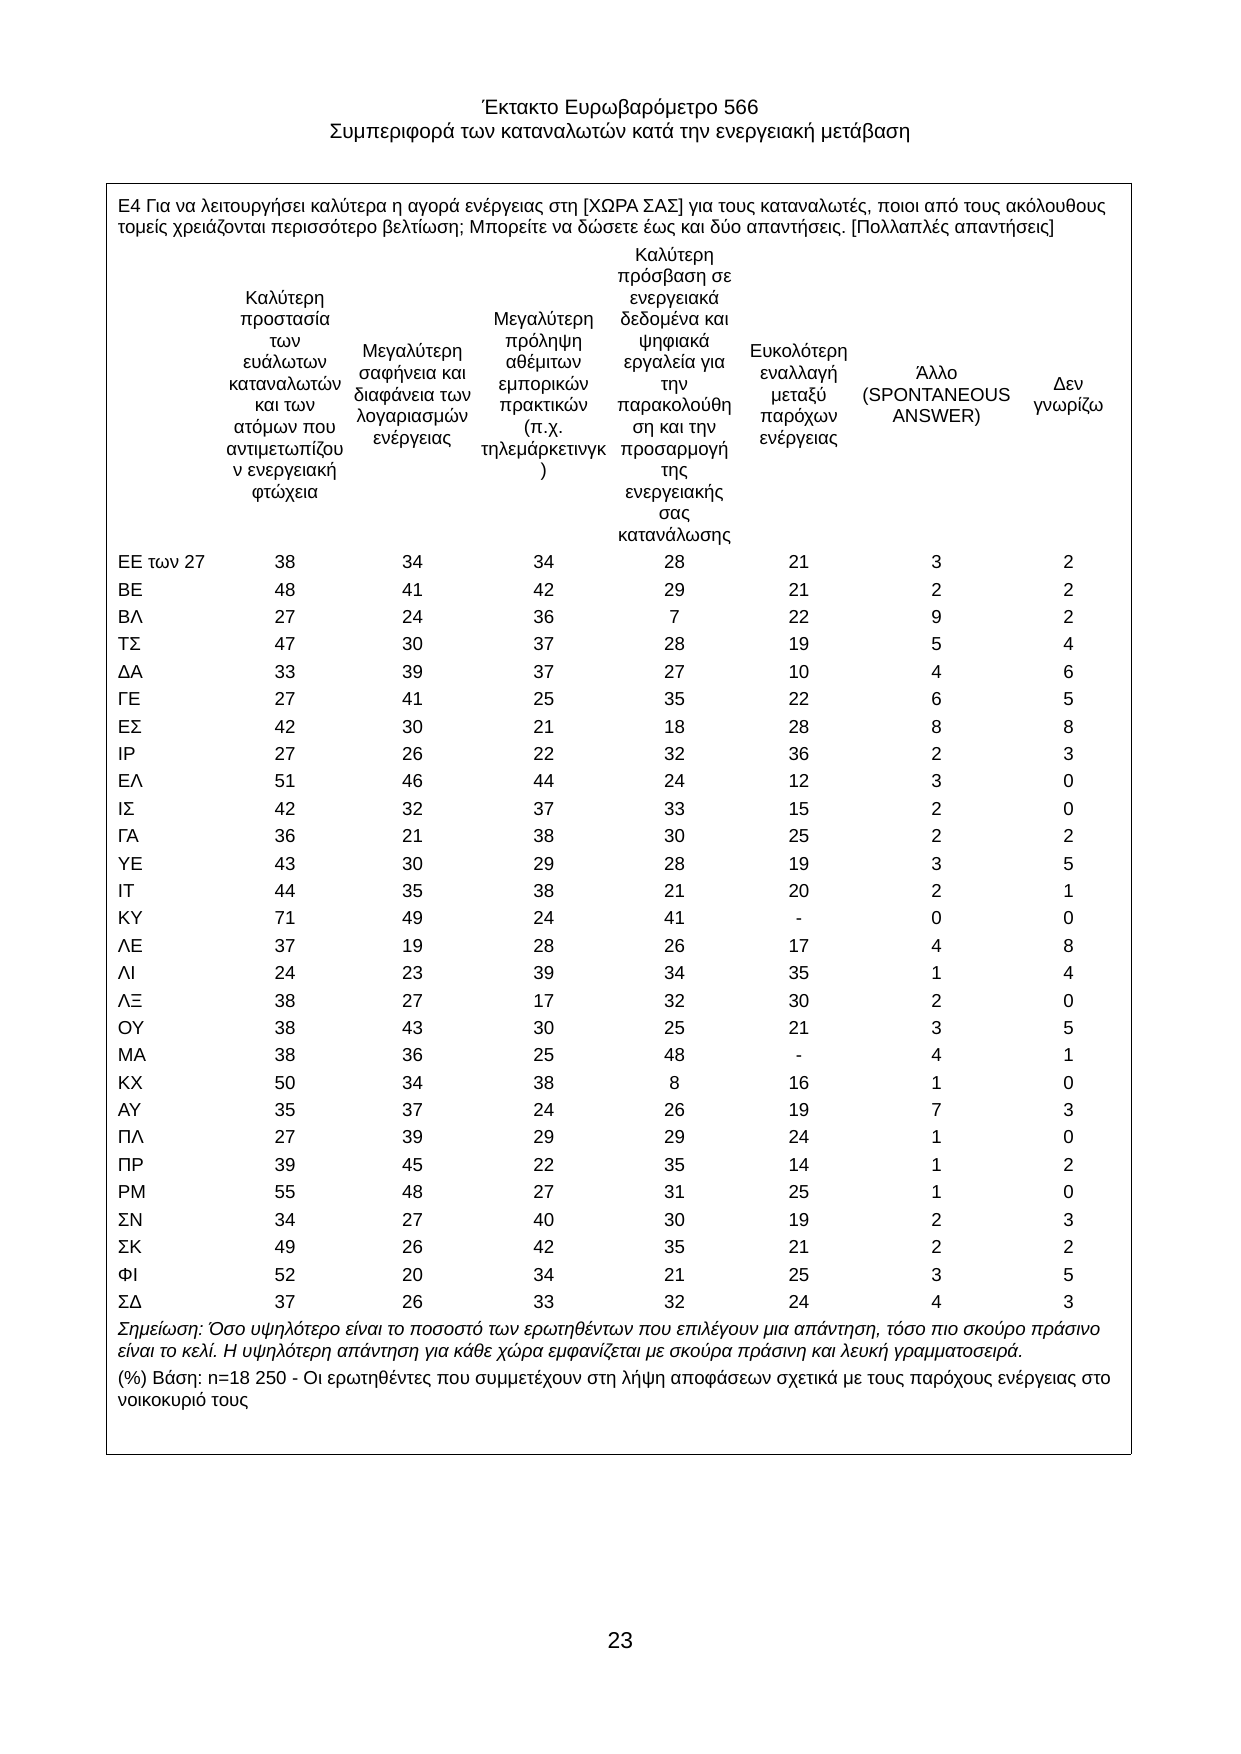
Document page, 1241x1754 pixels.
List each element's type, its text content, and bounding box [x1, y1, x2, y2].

table_cell ΛΕ [115, 932, 223, 959]
table_cell ΥΕ [115, 850, 223, 877]
table_cell 2 [858, 986, 1015, 1014]
table_cell 25 [739, 1178, 858, 1206]
table_cell 16 [739, 1069, 858, 1096]
table_cell Άλλο (SPONTANEOUS ANSWER) [858, 240, 1015, 548]
table_cell 24 [739, 1288, 858, 1315]
table_cell 7 [609, 603, 739, 630]
table_cell 24 [739, 1124, 858, 1151]
table_cell 21 [609, 877, 739, 904]
table_cell 34 [478, 1260, 609, 1288]
table_cell 4 [858, 1288, 1015, 1315]
table_cell 25 [739, 822, 858, 849]
table_cell Μεγαλύτερη σαφήνεια και διαφάνεια των λογαριασμών ενέργειας [347, 240, 477, 548]
table_cell 8 [1015, 713, 1122, 740]
table_cell 50 [223, 1069, 347, 1096]
table_cell 3 [858, 767, 1015, 795]
table_cell 19 [739, 630, 858, 658]
table_cell 27 [223, 1124, 347, 1151]
table_cell 48 [609, 1041, 739, 1069]
table_cell 1 [858, 1124, 1015, 1151]
table_cell 32 [609, 986, 739, 1014]
table_cell 1 [858, 1178, 1015, 1206]
table_cell 52 [223, 1260, 347, 1288]
table_cell 25 [478, 685, 609, 712]
table_cell 26 [347, 1233, 477, 1260]
table_cell 0 [1015, 986, 1122, 1014]
table_cell Καλύτερη προστασία των ευάλωτων καταναλωτών και των ατόμων που αντιμετωπίζουν ενεργειακή φτώχεια [223, 240, 347, 548]
table_cell 2 [858, 822, 1015, 849]
table_cell 33 [223, 658, 347, 685]
table_cell 27 [347, 1206, 477, 1233]
table_cell 2 [1015, 576, 1122, 603]
table_cell 38 [478, 822, 609, 849]
table_cell 35 [609, 1151, 739, 1178]
table_cell 29 [478, 1124, 609, 1151]
table_cell 39 [347, 658, 477, 685]
table_cell ΚΥ [115, 904, 223, 932]
table_cell 8 [1015, 932, 1122, 959]
table_cell 29 [478, 850, 609, 877]
table_cell 30 [609, 1206, 739, 1233]
table_cell 21 [609, 1260, 739, 1288]
table_cell 1 [1015, 877, 1122, 904]
table_cell ΙΡ [115, 740, 223, 767]
table_cell 7 [858, 1096, 1015, 1123]
table_cell 36 [347, 1041, 477, 1069]
table_cell ΟΥ [115, 1014, 223, 1041]
table_cell 27 [223, 685, 347, 712]
table_cell 42 [478, 1233, 609, 1260]
table_cell ΑΥ [115, 1096, 223, 1123]
table_cell 0 [858, 904, 1015, 932]
table_cell 37 [478, 658, 609, 685]
table_cell 33 [478, 1288, 609, 1315]
table_cell 8 [609, 1069, 739, 1096]
table_cell 5 [1015, 1260, 1122, 1288]
table_cell 22 [739, 685, 858, 712]
table_cell 12 [739, 767, 858, 795]
table_cell 33 [609, 795, 739, 822]
table_cell 19 [739, 850, 858, 877]
table_cell ΠΡ [115, 1151, 223, 1178]
table_cell 36 [223, 822, 347, 849]
table_cell Σημείωση: Όσο υψηλότερο είναι το ποσοστό των ερωτηθέντων που επιλέγουν μια απάντηση, τόσο πιο σκούρο πράσινο είναι το κελί. Η υψηλότερη απάντηση για κάθε χώρα εμφανίζεται με σκούρα πράσινη και λευκή γραμματοσειρά. [115, 1315, 1122, 1364]
table_cell 71 [223, 904, 347, 932]
table_cell 29 [609, 576, 739, 603]
table_cell 28 [739, 713, 858, 740]
table_cell 5 [1015, 850, 1122, 877]
table_cell 43 [223, 850, 347, 877]
table_cell 23 [347, 959, 477, 986]
table_cell 4 [858, 1041, 1015, 1069]
table_cell 55 [223, 1178, 347, 1206]
table_cell ΛΙ [115, 959, 223, 986]
table_cell 39 [347, 1124, 477, 1151]
table_cell 21 [478, 713, 609, 740]
table_cell 3 [858, 1014, 1015, 1041]
table_cell 0 [1015, 1124, 1122, 1151]
table_cell 1 [858, 1151, 1015, 1178]
table_cell 34 [347, 1069, 477, 1096]
table_cell 27 [609, 658, 739, 685]
table_cell 39 [223, 1151, 347, 1178]
table_cell 35 [739, 959, 858, 986]
table_cell ΓΑ [115, 822, 223, 849]
table_cell 38 [223, 548, 347, 576]
table_cell 2 [1015, 1151, 1122, 1178]
table_cell 14 [739, 1151, 858, 1178]
table_cell 19 [347, 932, 477, 959]
table_cell 1 [858, 959, 1015, 986]
table_cell 2 [858, 877, 1015, 904]
table_cell 36 [478, 603, 609, 630]
table_cell 35 [223, 1096, 347, 1123]
table_cell 22 [739, 603, 858, 630]
table_cell 32 [347, 795, 477, 822]
table_cell ΦΙ [115, 1260, 223, 1288]
table_cell 49 [347, 904, 477, 932]
table_cell 2 [1015, 603, 1122, 630]
table_cell 24 [478, 904, 609, 932]
table_cell 4 [1015, 630, 1122, 658]
table_cell 29 [609, 1124, 739, 1151]
table_cell 44 [478, 767, 609, 795]
table_cell ΕΣ [115, 713, 223, 740]
table_cell [115, 240, 223, 548]
table_cell 4 [858, 932, 1015, 959]
table_cell 42 [223, 713, 347, 740]
table_cell ΚΧ [115, 1069, 223, 1096]
table_cell 27 [223, 603, 347, 630]
table_cell 24 [223, 959, 347, 986]
table_header Ε4 Για να λειτουργήσει καλύτερα η αγορά ενέργειας στη [ΧΩΡΑ ΣΑΣ] για τους καταναλωτές, ποιοι από τους ακόλουθους τομείς χρειάζονται περισσότερο βελτίωση; Μπορείτε να δώσετε έως και δύο απαντήσεις. [Πολλαπλές απαντήσεις] [115, 191, 1122, 240]
table_cell 17 [478, 986, 609, 1014]
table_cell 24 [478, 1096, 609, 1123]
table_cell ΓΕ [115, 685, 223, 712]
table_cell 51 [223, 767, 347, 795]
table_cell 21 [739, 1014, 858, 1041]
table_cell 31 [609, 1178, 739, 1206]
table_cell 47 [223, 630, 347, 658]
table_cell 2 [858, 740, 1015, 767]
table_cell 30 [347, 850, 477, 877]
table_cell Μεγαλύτερη πρόληψη αθέμιτων εμπορικών πρακτικών (π.χ. τηλεμάρκετινγκ) [478, 240, 609, 548]
table_cell 1 [1015, 1041, 1122, 1069]
table_cell 32 [609, 740, 739, 767]
table_cell 38 [478, 1069, 609, 1096]
table_cell 5 [1015, 685, 1122, 712]
table_cell 4 [858, 658, 1015, 685]
table_cell 3 [1015, 1096, 1122, 1123]
table_cell 27 [223, 740, 347, 767]
table_cell 25 [739, 1260, 858, 1288]
table_cell 3 [1015, 1206, 1122, 1233]
table_cell 37 [347, 1096, 477, 1123]
table_cell 25 [478, 1041, 609, 1069]
table_cell 3 [1015, 740, 1122, 767]
table_cell 38 [478, 877, 609, 904]
table_cell 26 [347, 1288, 477, 1315]
table_cell 24 [609, 767, 739, 795]
table_cell 45 [347, 1151, 477, 1178]
table_cell 21 [739, 576, 858, 603]
table_cell 38 [223, 1014, 347, 1041]
table_cell 49 [223, 1233, 347, 1260]
table_cell ΒΕ [115, 576, 223, 603]
table_cell ΤΣ [115, 630, 223, 658]
table_cell 44 [223, 877, 347, 904]
table_cell 2 [1015, 548, 1122, 576]
table_cell 3 [858, 548, 1015, 576]
table_cell 28 [609, 548, 739, 576]
table_cell ΕΕ των 27 [115, 548, 223, 576]
table_cell 5 [858, 630, 1015, 658]
table_cell 37 [478, 795, 609, 822]
table_cell 2 [1015, 1233, 1122, 1260]
table_cell 42 [478, 576, 609, 603]
table_cell ΛΞ [115, 986, 223, 1014]
table_cell 41 [609, 904, 739, 932]
table_cell Δεν γνωρίζω [1015, 240, 1122, 548]
table_cell 30 [609, 822, 739, 849]
table_cell ΣΔ [115, 1288, 223, 1315]
table_cell 25 [609, 1014, 739, 1041]
table_cell ΜΑ [115, 1041, 223, 1069]
table_cell 0 [1015, 795, 1122, 822]
table_cell (%) Βάση: n=18 250 - Οι ερωτηθέντες που συμμετέχουν στη λήψη αποφάσεων σχετικά με τους παρόχους ενέργειας στο νοικοκυριό τους [115, 1364, 1122, 1413]
table_cell ΠΛ [115, 1124, 223, 1151]
table_cell 30 [347, 630, 477, 658]
table_cell 17 [739, 932, 858, 959]
table_cell 30 [478, 1014, 609, 1041]
table_cell - [739, 904, 858, 932]
table_cell 2 [858, 576, 1015, 603]
table_cell 26 [609, 932, 739, 959]
table_cell 2 [858, 1233, 1015, 1260]
table_cell 27 [347, 986, 477, 1014]
table_cell 3 [1015, 1288, 1122, 1315]
table_cell 4 [1015, 959, 1122, 986]
table_cell 35 [347, 877, 477, 904]
table_cell 22 [478, 740, 609, 767]
table_cell 6 [1015, 658, 1122, 685]
table_cell 34 [223, 1206, 347, 1233]
table_cell ΡΜ [115, 1178, 223, 1206]
table_cell 2 [858, 795, 1015, 822]
table_cell 3 [858, 850, 1015, 877]
table_cell 5 [1015, 1014, 1122, 1041]
table_cell 30 [347, 713, 477, 740]
table_cell ΕΛ [115, 767, 223, 795]
table_cell ΙΤ [115, 877, 223, 904]
table_cell 2 [858, 1206, 1015, 1233]
table_cell Ευκολότερη εναλλαγή μεταξύ παρόχων ενέργειας [739, 240, 858, 548]
table_cell 40 [478, 1206, 609, 1233]
table_cell 34 [609, 959, 739, 986]
table_cell 27 [478, 1178, 609, 1206]
table_cell 0 [1015, 904, 1122, 932]
table_cell 39 [478, 959, 609, 986]
table_cell ΒΛ [115, 603, 223, 630]
table_cell 21 [739, 1233, 858, 1260]
table_cell 42 [223, 795, 347, 822]
table_cell 20 [739, 877, 858, 904]
table_cell 37 [478, 630, 609, 658]
table_cell 48 [347, 1178, 477, 1206]
table_cell 37 [223, 1288, 347, 1315]
table_cell 38 [223, 986, 347, 1014]
table_cell 21 [739, 548, 858, 576]
table_cell 21 [347, 822, 477, 849]
table_cell 10 [739, 658, 858, 685]
table_cell 28 [609, 850, 739, 877]
table_cell 48 [223, 576, 347, 603]
table_cell 2 [1015, 822, 1122, 849]
table_cell - [739, 1041, 858, 1069]
table_cell 0 [1015, 767, 1122, 795]
table_cell 0 [1015, 1069, 1122, 1096]
table_cell 28 [609, 630, 739, 658]
table_cell 34 [478, 548, 609, 576]
table_cell 26 [347, 740, 477, 767]
table_cell 32 [609, 1288, 739, 1315]
table_cell 37 [223, 932, 347, 959]
table_cell 8 [858, 713, 1015, 740]
table_cell 41 [347, 685, 477, 712]
table_cell 46 [347, 767, 477, 795]
table_cell 19 [739, 1096, 858, 1123]
table_cell 24 [347, 603, 477, 630]
table_cell 1 [858, 1069, 1015, 1096]
table_cell 22 [478, 1151, 609, 1178]
table_cell 41 [347, 576, 477, 603]
table_cell ΙΣ [115, 795, 223, 822]
table_cell Καλύτερη πρόσβαση σε ενεργειακά δεδομένα και ψηφιακά εργαλεία για την παρακολούθηση και την προσαρμογή της ενεργειακής σας κατανάλωσης [609, 240, 739, 548]
table_cell ΣΚ [115, 1233, 223, 1260]
table_cell 28 [478, 932, 609, 959]
table_cell 3 [858, 1260, 1015, 1288]
table_cell 30 [739, 986, 858, 1014]
table_cell 0 [1015, 1178, 1122, 1206]
table_cell 19 [739, 1206, 858, 1233]
table_cell ΣΝ [115, 1206, 223, 1233]
table_cell 43 [347, 1014, 477, 1041]
table_cell 20 [347, 1260, 477, 1288]
table_cell ΔΑ [115, 658, 223, 685]
table_cell 34 [347, 548, 477, 576]
table_cell 35 [609, 1233, 739, 1260]
table_cell 36 [739, 740, 858, 767]
table_cell 26 [609, 1096, 739, 1123]
table_cell 6 [858, 685, 1015, 712]
table_cell 35 [609, 685, 739, 712]
table_cell 38 [223, 1041, 347, 1069]
table_cell 18 [609, 713, 739, 740]
table_cell 9 [858, 603, 1015, 630]
table_cell 15 [739, 795, 858, 822]
